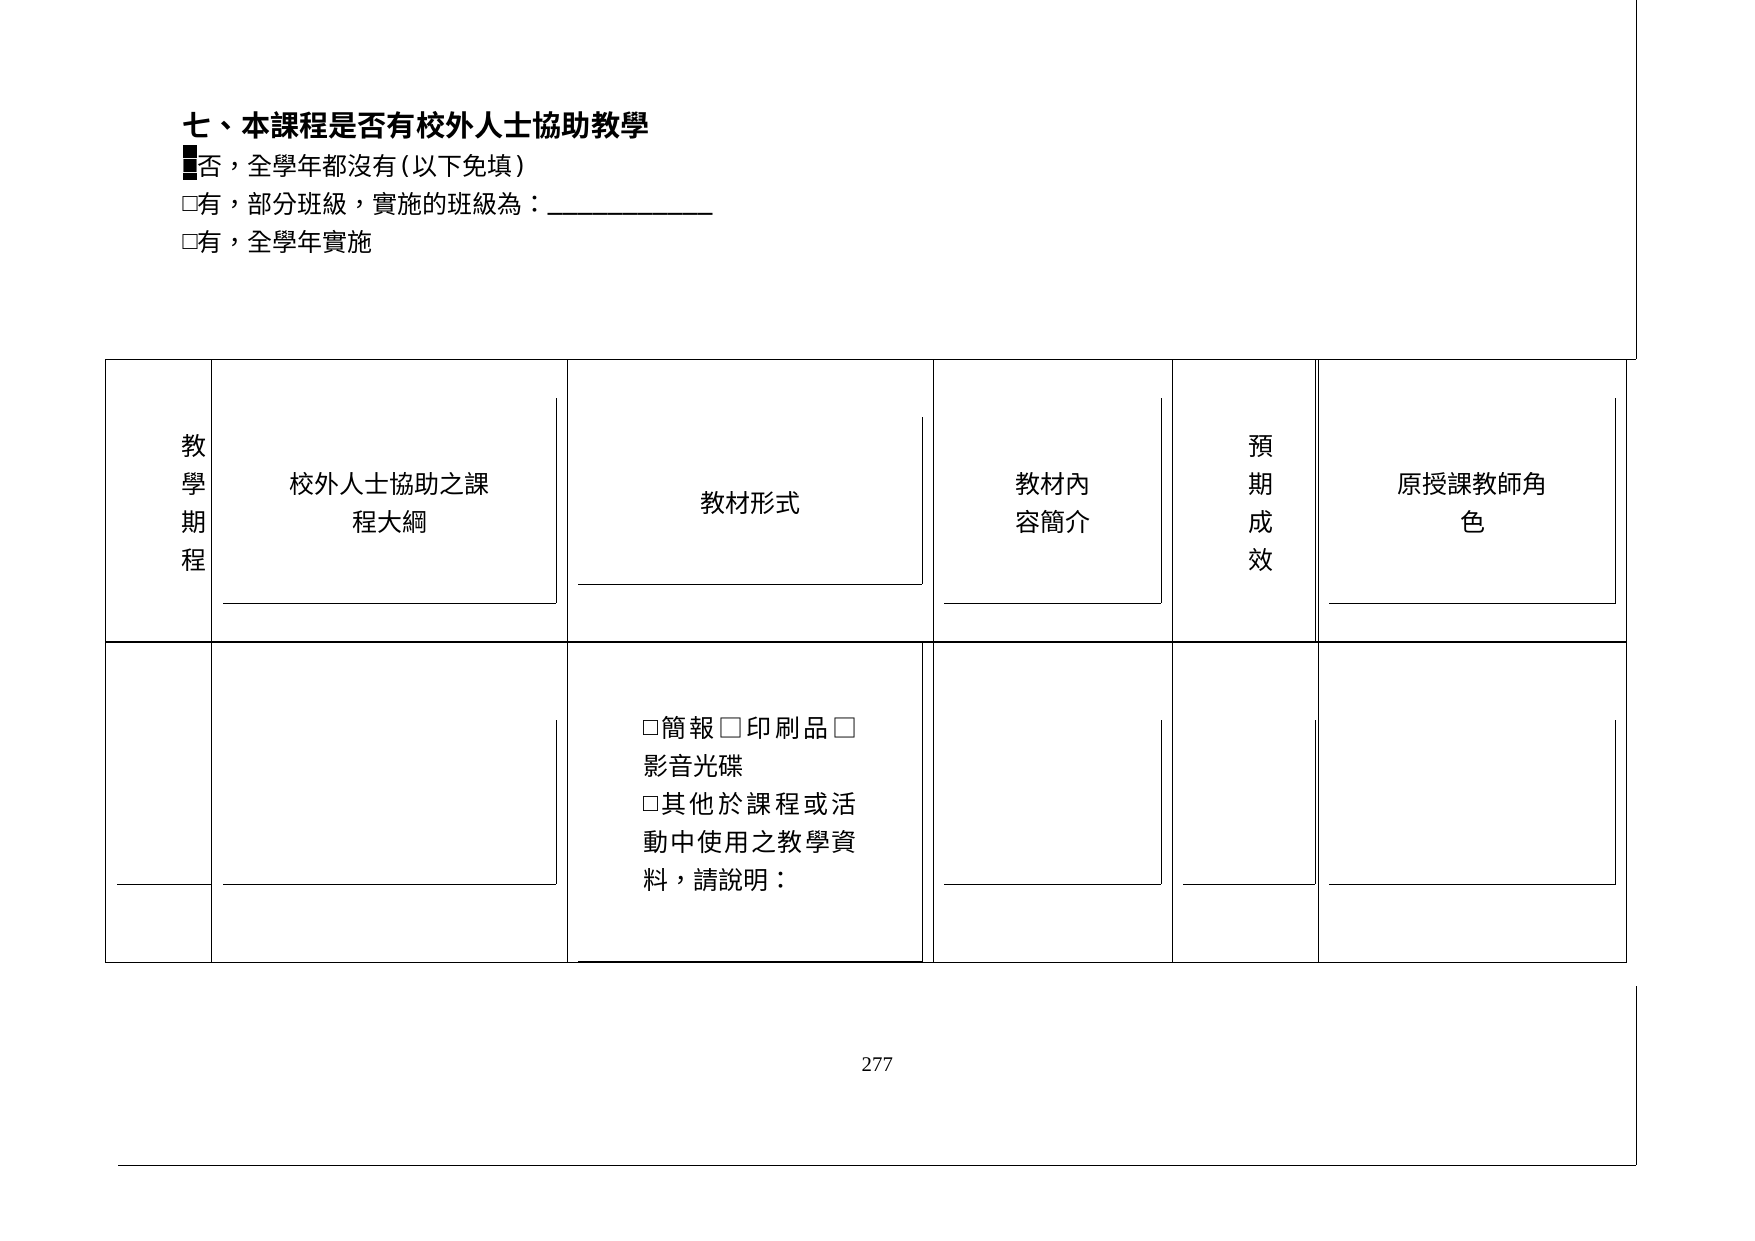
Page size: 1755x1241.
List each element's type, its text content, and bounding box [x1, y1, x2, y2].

table_cell [212, 643, 567, 962]
subtitle □有，全學年實施 [118, 221, 1636, 259]
table_cell [923, 643, 933, 962]
table_header 校外人士協助之課程大綱 [212, 360, 567, 641]
subtitle □有，部分班級，實施的班級為：___________ [118, 183, 1636, 221]
table_header 教學 期程 [106, 360, 211, 641]
table_cell [934, 643, 1172, 962]
table_header 教材形式 [568, 360, 933, 641]
table_header 原授課教師角色 [1319, 360, 1626, 641]
table_cell [1319, 643, 1626, 962]
table_header 預期成效 [1173, 360, 1315, 641]
subtitle □否，全學年都沒有(以下免填) [118, 145, 1636, 183]
table_header 教材內容簡介 [934, 360, 1172, 641]
table_cell [1173, 643, 1318, 962]
table_cell □簡報□印刷品□影音光碟 □其他於課程或活動中使用之教學資料，請說明： [568, 643, 922, 962]
table_cell [106, 643, 211, 962]
subtitle 七、本課程是否有校外人士協助教學 [118, 100, 1636, 145]
